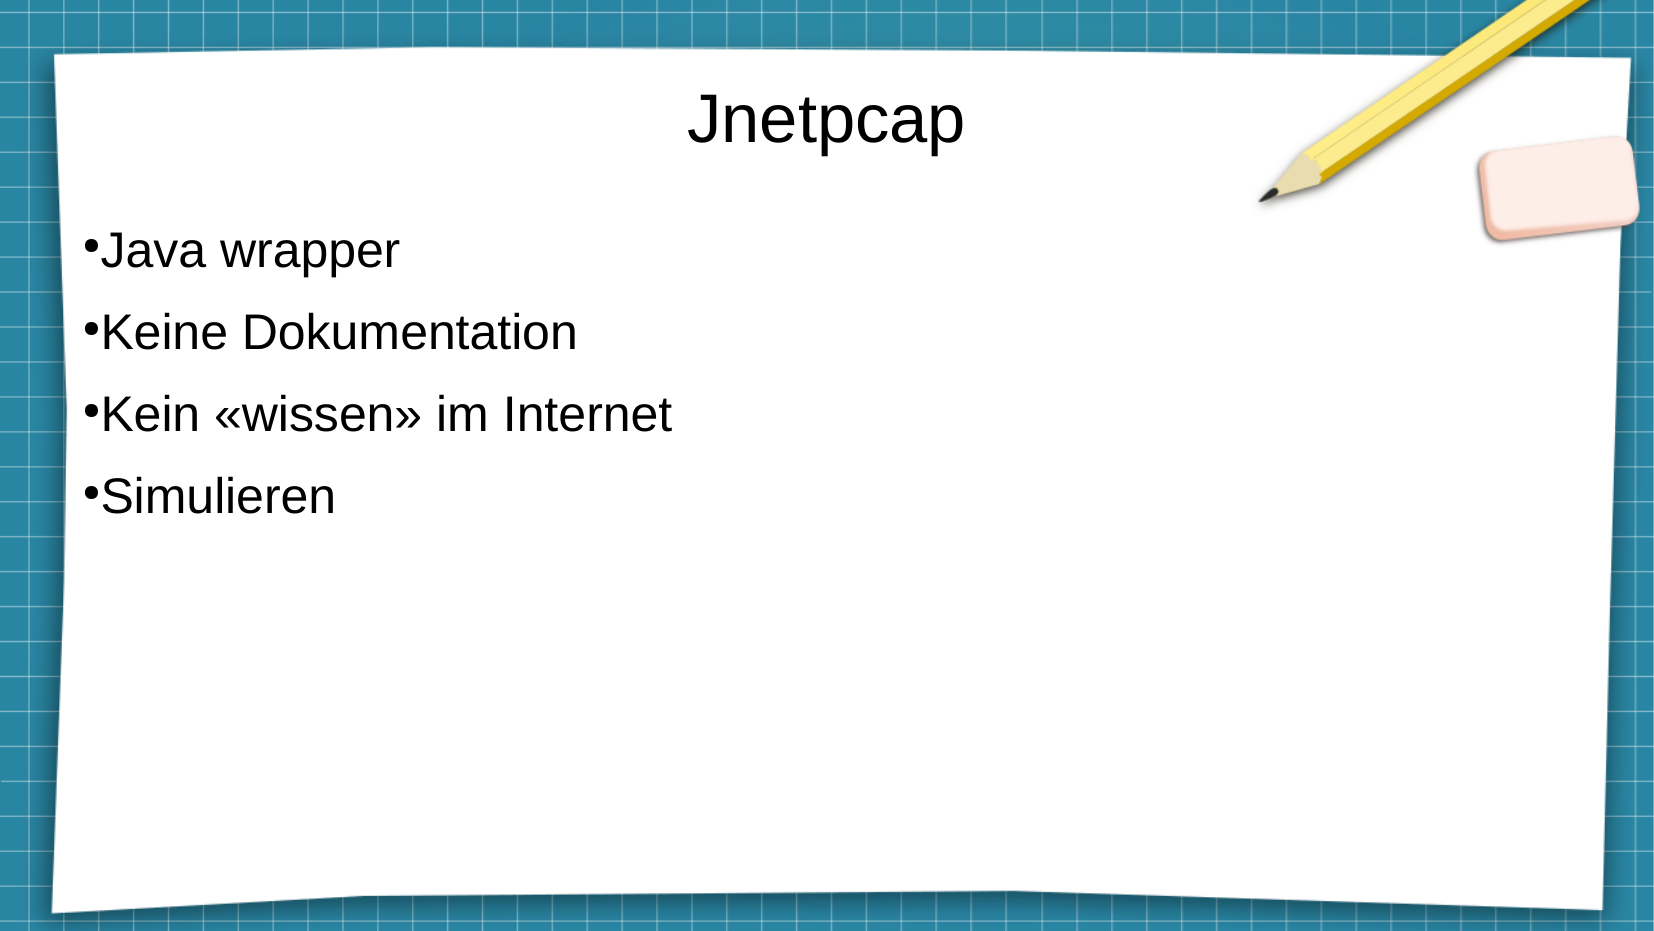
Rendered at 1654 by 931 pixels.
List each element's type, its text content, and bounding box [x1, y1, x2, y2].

list Java wrapper Keine Dokumentation Kein «wissen» im Internet Simulieren [82, 217, 1571, 758]
title Jnetpcap [82, 37, 1571, 193]
picture [0, 0, 1654, 931]
